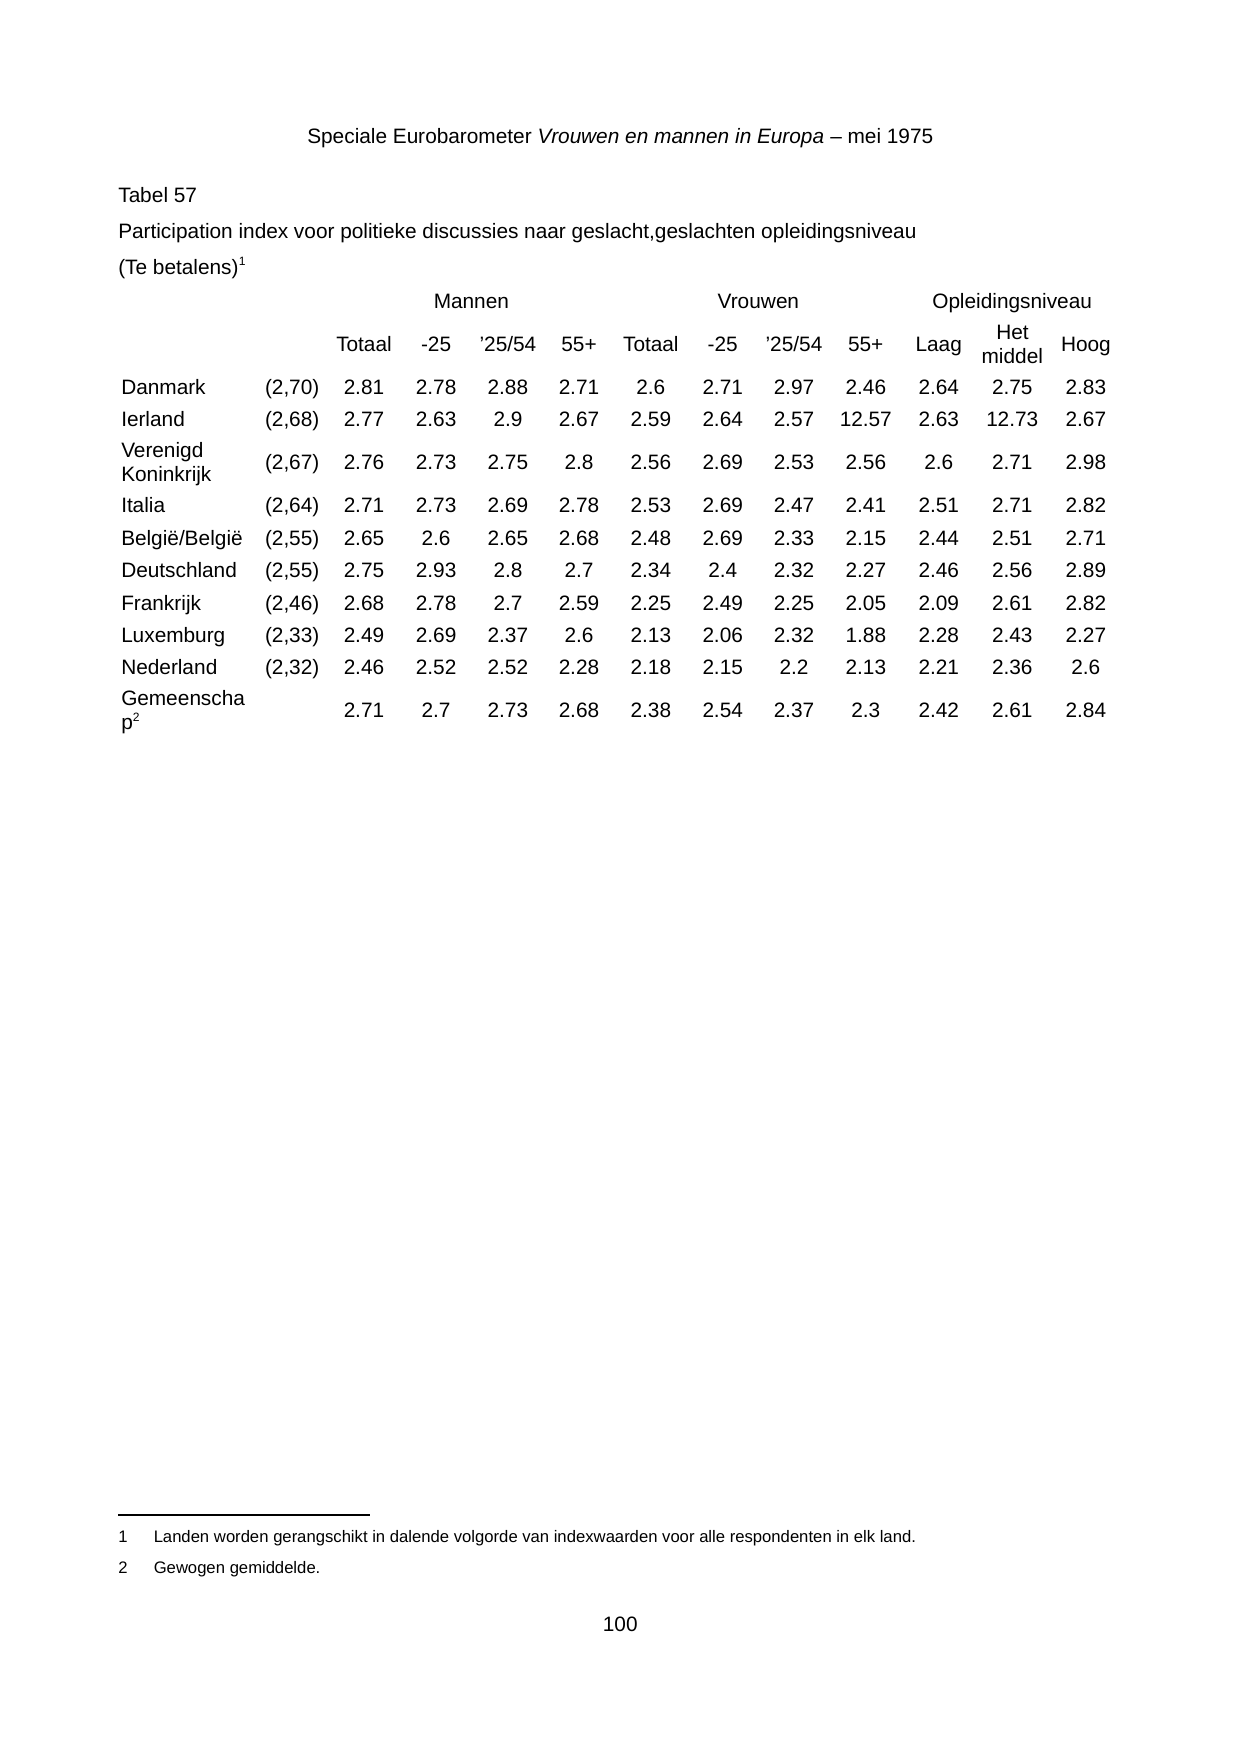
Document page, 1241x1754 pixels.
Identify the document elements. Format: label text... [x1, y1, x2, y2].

table_cell 2,05 [829, 586, 902, 618]
table_cell 2,38 [614, 683, 687, 737]
table_cell 2,32 [758, 554, 829, 586]
table_cell 2,53 [614, 489, 687, 521]
table_cell 2,44 [902, 521, 975, 554]
table_cell (2,32) [256, 651, 328, 683]
table_header [118, 284, 256, 317]
table_cell 55+ [543, 317, 614, 370]
table_cell [256, 317, 328, 370]
table_cell 2,57 [758, 403, 829, 435]
table_cell 2,61 [975, 586, 1049, 618]
table_cell Deutschland [118, 554, 256, 586]
table_cell 2,32 [758, 619, 829, 651]
table_cell 2,18 [614, 651, 687, 683]
table_cell 2,09 [902, 586, 975, 618]
table_cell 2,48 [614, 521, 687, 554]
table_cell 2,56 [975, 554, 1049, 586]
table_cell 2,71 [1049, 521, 1122, 554]
table_cell 2,84 [1049, 683, 1122, 737]
table_cell 2,73 [400, 489, 472, 521]
table_cell (2,33) [256, 619, 328, 651]
table_cell 2,68 [543, 683, 614, 737]
table_cell (2,64) [256, 489, 328, 521]
table_cell 2,25 [614, 586, 687, 618]
table_cell ’25/54 [758, 317, 829, 370]
table_cell -25 [687, 317, 758, 370]
table_cell 2,15 [687, 651, 758, 683]
table_cell 2,7 [472, 586, 543, 618]
table_cell 2,25 [758, 586, 829, 618]
table_cell Het middel [975, 317, 1049, 370]
table_cell 2,89 [1049, 554, 1122, 586]
table_cell 2,46 [829, 370, 902, 403]
table_cell Laag [902, 317, 975, 370]
table_cell 2,56 [614, 435, 687, 489]
table_cell 2,61 [975, 683, 1049, 737]
table_cell 2,21 [902, 651, 975, 683]
table_cell 12,73 [975, 403, 1049, 435]
table_cell 2,69 [400, 619, 472, 651]
table_cell 2,71 [328, 683, 399, 737]
table_cell 2,76 [328, 435, 399, 489]
table_cell 2,34 [614, 554, 687, 586]
table_cell 2,6 [614, 370, 687, 403]
table_cell 2,49 [328, 619, 399, 651]
table_cell 2,06 [687, 619, 758, 651]
table_cell 2,37 [758, 683, 829, 737]
table_cell 2,65 [472, 521, 543, 554]
table_cell 2,28 [543, 651, 614, 683]
table_cell 2,71 [687, 370, 758, 403]
table_cell ’25/54 [472, 317, 543, 370]
table_cell 2,71 [975, 489, 1049, 521]
table_cell 1,88 [829, 619, 902, 651]
table_cell 2,97 [758, 370, 829, 403]
table_cell Italia [118, 489, 256, 521]
table_cell Totaal [614, 317, 687, 370]
table_cell 2,82 [1049, 586, 1122, 618]
table_cell 2,73 [400, 435, 472, 489]
table_cell 2,52 [472, 651, 543, 683]
table_cell 2,47 [758, 489, 829, 521]
table_cell 2,71 [328, 489, 399, 521]
table_cell 2,68 [543, 521, 614, 554]
table_cell 2,51 [902, 489, 975, 521]
table_cell 2,67 [1049, 403, 1122, 435]
table_cell 2,63 [902, 403, 975, 435]
table_cell 2,73 [472, 683, 543, 737]
table_cell 2,69 [687, 435, 758, 489]
table_cell 2,59 [543, 586, 614, 618]
text Landen worden gerangschikt in dalende volgorde van indexwaarden voor alle respondenten in elk land. [118, 1527, 1122, 1546]
table_cell 2,49 [687, 586, 758, 618]
table_cell 2,53 [758, 435, 829, 489]
text Tabel 57 [118, 183, 1122, 207]
table_cell 2,78 [543, 489, 614, 521]
table_cell 2,69 [472, 489, 543, 521]
table_cell 2,93 [400, 554, 472, 586]
table_cell Frankrijk [118, 586, 256, 618]
table_cell 2,28 [902, 619, 975, 651]
table_cell (2,70) [256, 370, 328, 403]
table_header Vrouwen [614, 284, 902, 317]
table_cell 2,27 [829, 554, 902, 586]
table_cell 2,7 [400, 683, 472, 737]
table_cell 2,77 [328, 403, 399, 435]
table_cell 2,43 [975, 619, 1049, 651]
table_cell 2,71 [543, 370, 614, 403]
table_cell (2,55) [256, 521, 328, 554]
table_cell 2,6 [902, 435, 975, 489]
table_cell 2,63 [400, 403, 472, 435]
table_cell 2,69 [687, 521, 758, 554]
table_cell 2,13 [614, 619, 687, 651]
table_cell (2,55) [256, 554, 328, 586]
table_cell 2,41 [829, 489, 902, 521]
table_cell 2,71 [975, 435, 1049, 489]
table_cell 2,78 [400, 586, 472, 618]
table_cell 2,9 [472, 403, 543, 435]
table_cell 2,56 [829, 435, 902, 489]
table_header Mannen [328, 284, 614, 317]
table_cell 55+ [829, 317, 902, 370]
table_cell Danmark [118, 370, 256, 403]
table_cell -25 [400, 317, 472, 370]
table_cell 2,27 [1049, 619, 1122, 651]
table_cell 2,59 [614, 403, 687, 435]
table_cell 2,81 [328, 370, 399, 403]
table_cell 2,6 [543, 619, 614, 651]
table_cell 2,65 [328, 521, 399, 554]
table_cell 2,83 [1049, 370, 1122, 403]
table_cell 2,42 [902, 683, 975, 737]
table_cell 2,67 [543, 403, 614, 435]
table_cell [256, 683, 328, 737]
table_cell 2,8 [543, 435, 614, 489]
table_cell 2,6 [1049, 651, 1122, 683]
table_cell 2,36 [975, 651, 1049, 683]
table_cell 12,57 [829, 403, 902, 435]
table_cell 2,6 [400, 521, 472, 554]
table_cell 2,64 [687, 403, 758, 435]
table_cell 2,64 [902, 370, 975, 403]
table_cell 2,51 [975, 521, 1049, 554]
table_cell 2,2 [758, 651, 829, 683]
table_cell 2,3 [829, 683, 902, 737]
table_cell Gemeenschap [118, 683, 256, 737]
table_cell 2,98 [1049, 435, 1122, 489]
table_cell 2,15 [829, 521, 902, 554]
table_cell 2,8 [472, 554, 543, 586]
table_cell 2,75 [472, 435, 543, 489]
table_cell 2,54 [687, 683, 758, 737]
table_cell 2,46 [902, 554, 975, 586]
table_cell 2,52 [400, 651, 472, 683]
table_cell 2,37 [472, 619, 543, 651]
table_cell 2,4 [687, 554, 758, 586]
table_cell 2,75 [328, 554, 399, 586]
table_cell (2,46) [256, 586, 328, 618]
table_cell 2,13 [829, 651, 902, 683]
table_cell Verenigd Koninkrijk [118, 435, 256, 489]
table_cell 2,82 [1049, 489, 1122, 521]
table_cell 2,88 [472, 370, 543, 403]
table_cell Ierland [118, 403, 256, 435]
table_cell [118, 317, 256, 370]
table_cell 2,75 [975, 370, 1049, 403]
table_cell Nederland [118, 651, 256, 683]
table_header Opleidingsniveau [902, 284, 1122, 317]
table_header [256, 284, 328, 317]
table_cell (2,67) [256, 435, 328, 489]
table_cell 2,78 [400, 370, 472, 403]
table_cell België/België [118, 521, 256, 554]
table_cell Luxemburg [118, 619, 256, 651]
table_cell 2,7 [543, 554, 614, 586]
table_cell (2,68) [256, 403, 328, 435]
table_cell 2,69 [687, 489, 758, 521]
table_cell 2,68 [328, 586, 399, 618]
table_cell 2,33 [758, 521, 829, 554]
table_cell 2,46 [328, 651, 399, 683]
text (Te betalens) [118, 254, 1122, 278]
table_cell Hoog [1049, 317, 1122, 370]
text Participation index voor politieke discussies naar geslacht,geslachten opleidingsniveau [118, 219, 1122, 243]
table_cell Totaal [328, 317, 399, 370]
